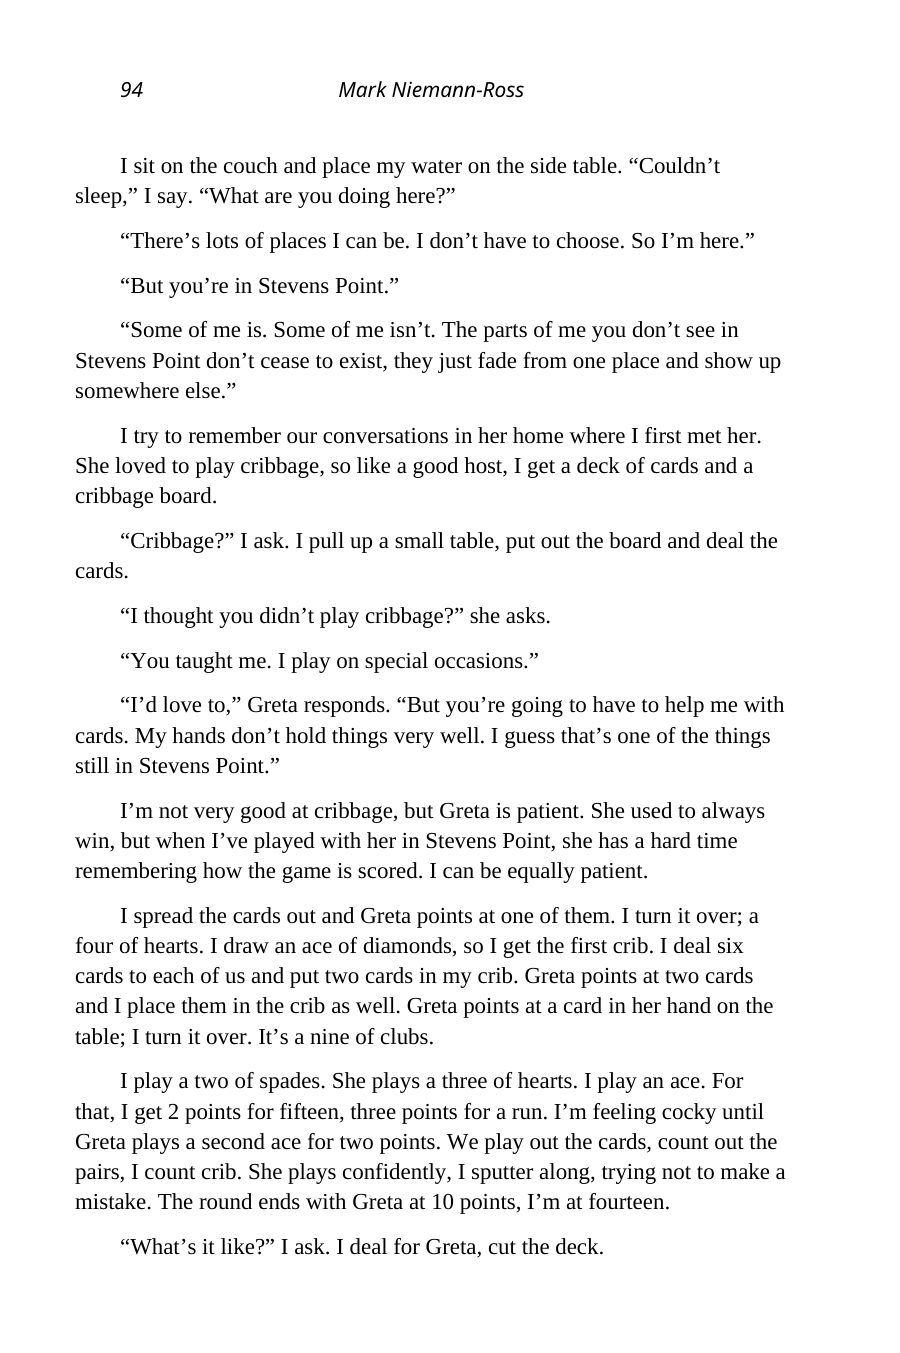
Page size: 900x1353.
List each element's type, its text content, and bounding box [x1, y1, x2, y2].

text “You taught me. I play on special occasions.” [75, 647, 787, 673]
text “What’s it like?” I ask. I deal for Greta, cut the deck. [75, 1233, 787, 1259]
text I spread the cards out and Greta points at one of them. I turn it over; a four of hearts. I draw an ace of diamonds, so I get the first crib. I deal six cards to each of us and put two cards in my crib. Greta points at two cards and I place them in the crib as well. Greta points at a card in her hand on the table; I turn it over. It’s a nine of clubs. [75, 902, 787, 1049]
text I try to remember our conversations in her home where I first met her. She loved to play cribbage, so like a good host, I get a deck of cards and a cribbage board. [75, 422, 787, 508]
text “Some of me is. Some of me isn’t. The parts of me you don’t see in Stevens Point don’t cease to exist, they just fade from one place and show up somewhere else.” [75, 317, 787, 403]
text “There’s lots of places I can be. I don’t have to choose. So I’m here.” [75, 227, 787, 253]
text I’m not very good at cribbage, but Greta is patient. She used to always win, but when I’ve played with her in Stevens Point, she has a hard time remembering how the game is scored. I can be equally patient. [75, 797, 787, 883]
text I sit on the couch and place my water on the side table. “Couldn’t sleep,” I say. “What are you doing here?” [75, 152, 787, 208]
text “I thought you didn’t play cribbage?” she asks. [75, 602, 787, 628]
text “Cribbage?” I ask. I pull up a small table, put out the board and deal the cards. [75, 527, 787, 583]
text “But you’re in Stevens Point.” [75, 272, 787, 298]
text I play a two of spades. She plays a three of hearts. I play an ace. For that, I get 2 points for fifteen, three points for a run. I’m feeling cocky until Greta plays a second ace for two points. We play out the cards, count out the pairs, I count crib. She plays confidently, I sputter along, trying not to make a mistake. The round ends with Greta at 10 points, I’m at fourteen. [75, 1068, 787, 1215]
text “I’d love to,” Greta responds. “But you’re going to have to help me with cards. My hands don’t hold things very well. I guess that’s one of the things still in Stevens Point.” [75, 692, 787, 778]
